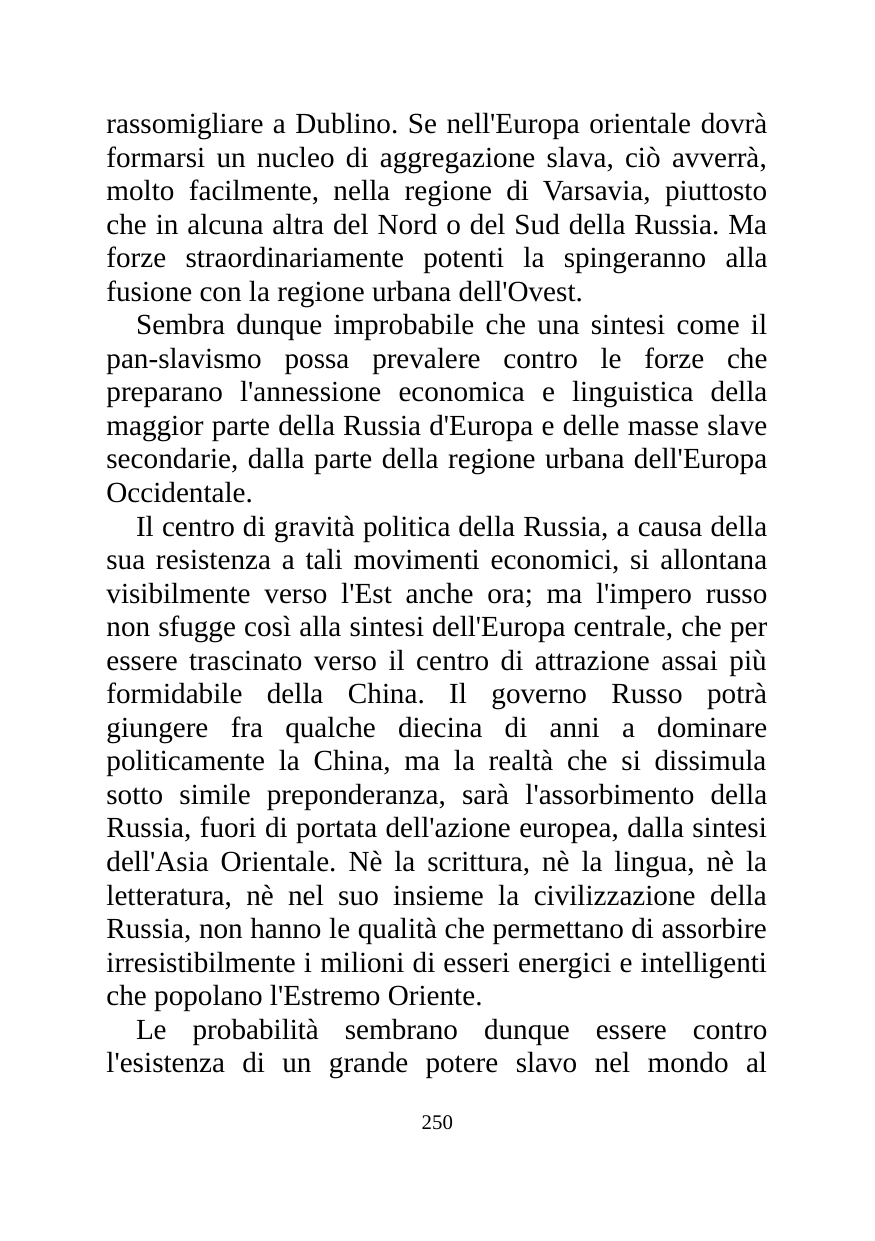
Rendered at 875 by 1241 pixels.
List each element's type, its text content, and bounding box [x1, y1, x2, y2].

text Il centro di gravità politica della Russia, a causa della sua resistenza a tali movimenti economici, si allontana visibilmente verso l'Est anche ora; ma l'impero russo non sfugge così alla sintesi dell'Europa centrale, che per essere trascinato verso il centro di attrazione assai più formidabile della China. Il governo Russo potrà giungere fra qualche diecina di anni a dominare politicamente la China, ma la realtà che si dissimula sotto simile preponderanza, sarà l'assorbimento della Russia, fuori di portata dell'azione europea, dalla sintesi dell'Asia Orientale. Nè la scrittura, nè la lingua, nè la letteratura, nè nel suo insieme la civilizzazione della Russia, non hanno le qualità che permettano di assorbire irresistibilmente i milioni di esseri energici e intelligenti che popolano l'Estremo Oriente. [106, 509, 768, 1012]
text Sembra dunque improbabile che una sintesi come il pan-slavismo possa prevalere contro le forze che preparano l'annessione economica e linguistica della maggior parte della Russia d'Europa e delle masse slave secondarie, dalla parte della regione urbana dell'Europa Occidentale. [106, 307, 768, 509]
text Le probabilità sembrano dunque essere contro l'esistenza di un grande potere slavo nel mondo al [106, 1012, 768, 1079]
text rassomigliare a Dublino. Se nell'Europa orientale dovrà formarsi un nucleo di aggregazione slava, ciò avverrà, molto facilmente, nella regione di Varsavia, piuttosto che in alcuna altra del Nord o del Sud della Russia. Ma forze straordinariamente potenti la spingeranno alla fusione con la regione urbana dell'Ovest. [106, 106, 768, 307]
